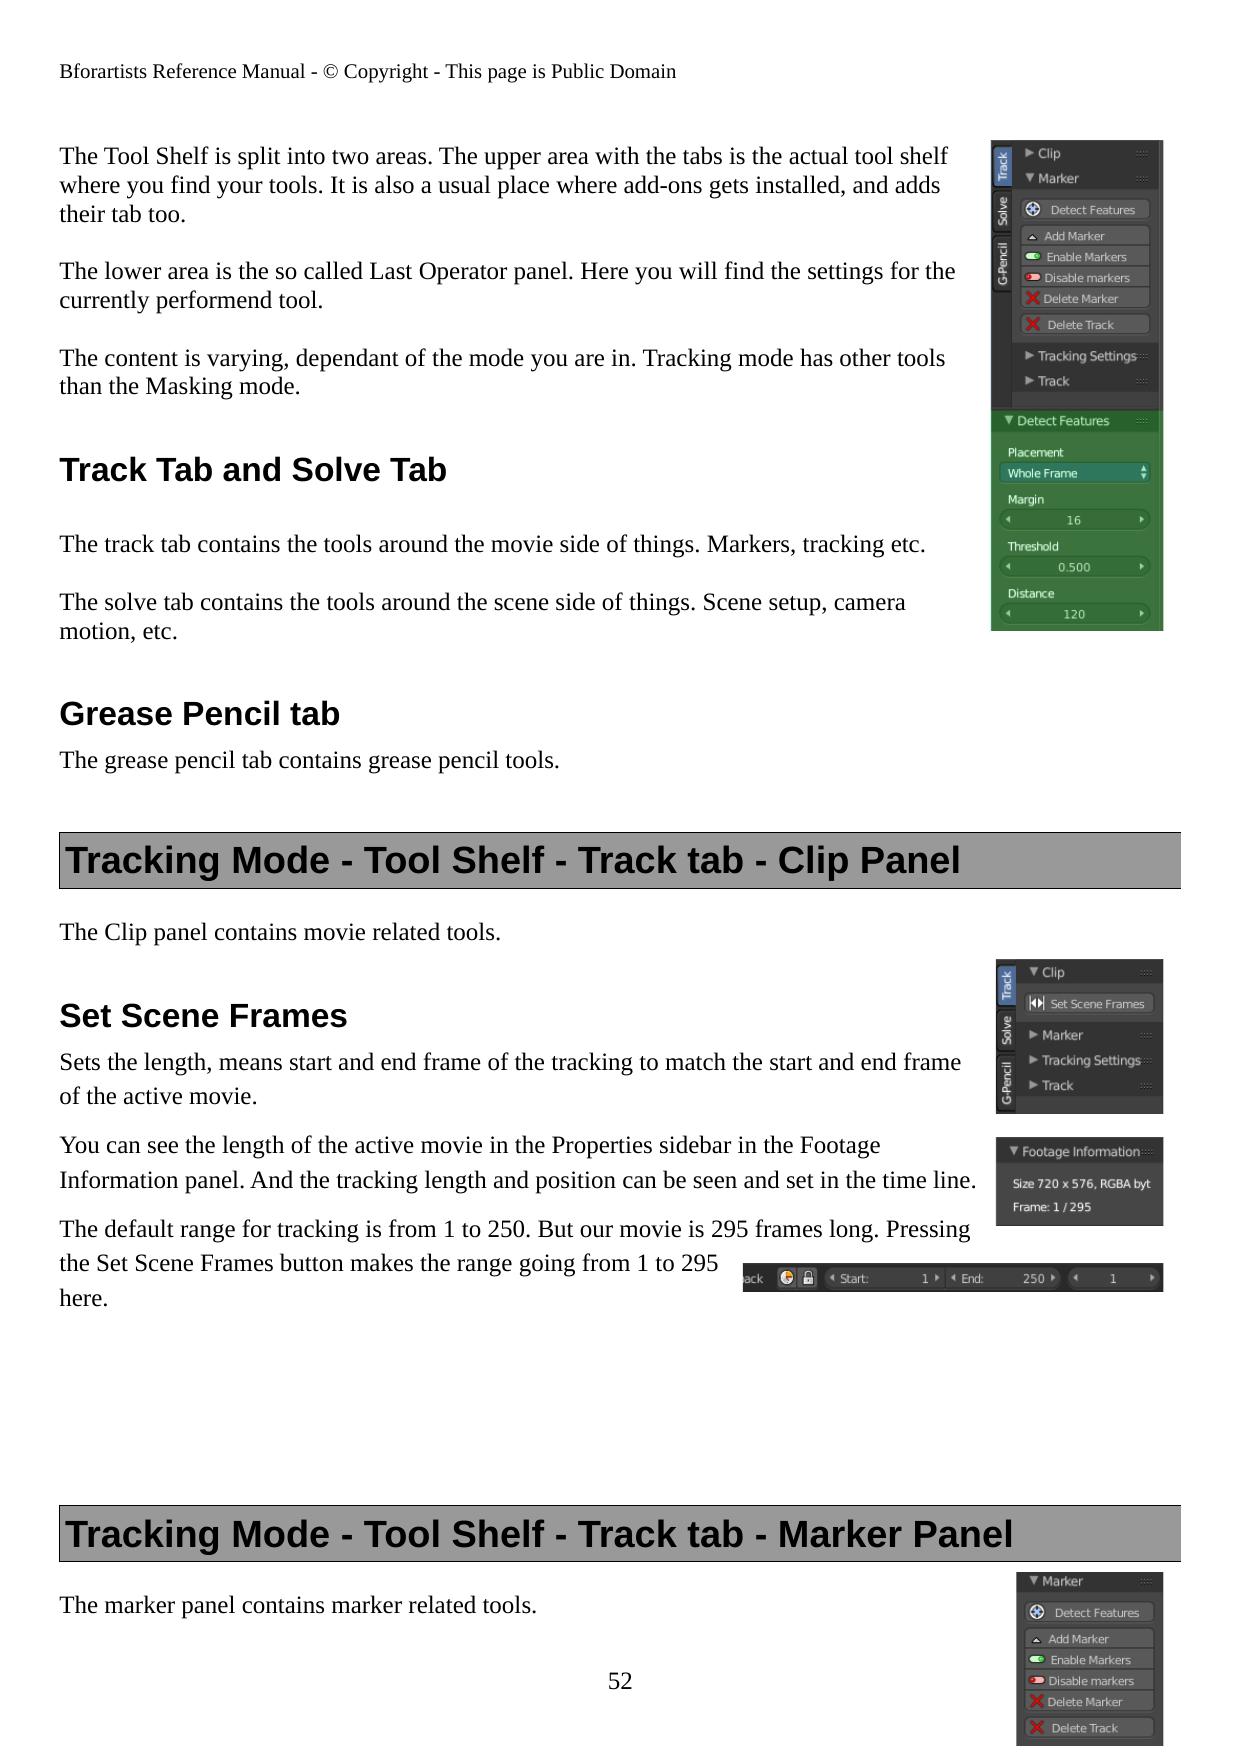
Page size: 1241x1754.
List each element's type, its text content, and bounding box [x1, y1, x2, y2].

table_header Tracking Mode - Tool Shelf - Track tab - Clip Panel [60, 833, 1181, 888]
picture [1016, 1572, 1164, 1746]
subtitle [1164, 450, 1181, 488]
subtitle Set Scene Frames [59, 996, 995, 1034]
picture [990, 140, 1164, 631]
subtitle [1164, 996, 1181, 1034]
text The content is varying, dependant of the mode you are in. Tracking mode has other tools than the Masking mode. [59, 343, 990, 400]
picture [995, 959, 1164, 1114]
text The lower area is the so called Last Operator panel. Here you will find the settings for the currently performend tool. [59, 256, 990, 314]
text The marker panel contains marker related tools. [59, 1591, 1016, 1619]
picture [995, 1137, 1164, 1226]
text The track tab contains the tools around the movie side of things. Markers, tracking etc. [59, 529, 990, 558]
text The default range for tracking is from 1 to 250. But our movie is 295 frames long. Pressing the Set Scene Frames button makes the range going from 1 to 295 here. [59, 1214, 1181, 1312]
text Sets the length, means start and end frame of the tracking to match the start and end frame of the active movie. [59, 1047, 995, 1110]
table_header Tracking Mode - Tool Shelf - Track tab - Marker Panel [60, 1506, 1181, 1561]
text The solve tab contains the tools around the scene side of things. Scene setup, camera motion, etc. [59, 587, 1181, 644]
text The Clip panel contains movie related tools. [59, 917, 1181, 946]
text You can see the length of the active movie in the Properties sidebar in the Footage Information panel. And the tracking length and position can be seen and set in the time line. [59, 1131, 1181, 1194]
text The grease pencil tab contains grease pencil tools. [59, 745, 1181, 774]
text The Tool Shelf is split into two areas. The upper area with the tabs is the actual tool shelf where you find your tools. It is also a usual place where add-ons gets installed, and adds their tab too. [59, 141, 990, 228]
subtitle Grease Pencil tab [59, 694, 1181, 733]
picture [742, 1263, 1164, 1292]
subtitle Track Tab and Solve Tab [59, 450, 990, 488]
